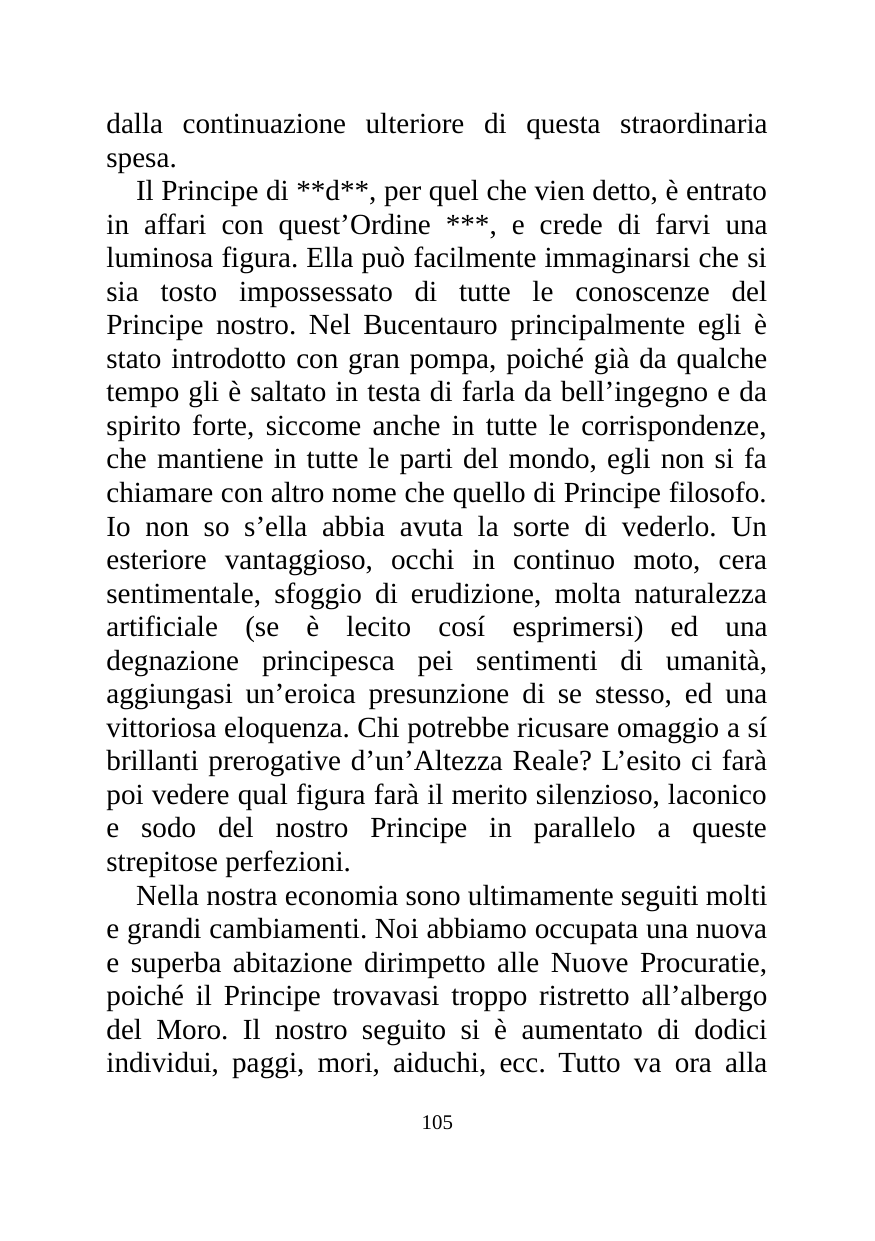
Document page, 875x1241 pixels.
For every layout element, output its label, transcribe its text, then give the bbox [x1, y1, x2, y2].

text dalla continuazione ulteriore di questa straordinaria spesa. [106, 106, 768, 173]
text Nella nostra economia sono ultimamente seguiti molti e grandi cambiamenti. Noi abbiamo occupata una nuova e superba abitazione dirimpetto alle Nuove Procuratie, poiché il Principe trovavasi troppo ristretto all’albergo del Moro. Il nostro seguito si è aumentato di dodici individui, paggi, mori, aiduchi, ecc. Tutto va ora alla [106, 878, 768, 1079]
text Il Principe di **d**, per quel che vien detto, è entrato in affari con quest’Ordine ***, e crede di farvi una luminosa figura. Ella può facilmente immaginarsi che si sia tosto impossessato di tutte le conoscenze del Principe nostro. Nel Bucentauro principalmente egli è stato introdotto con gran pompa, poiché già da qualche tempo gli è saltato in testa di farla da bell’ingegno e da spirito forte, siccome anche in tutte le corrispondenze, che mantiene in tutte le parti del mondo, egli non si fa chiamare con altro nome che quello di Principe filosofo. Io non so s’ella abbia avuta la sorte di vederlo. Un esteriore vantaggioso, occhi in continuo moto, cera sentimentale, sfoggio di erudizione, molta naturalezza artificiale (se è lecito cosí esprimersi) ed una degnazione principesca pei sentimenti di umanità, aggiungasi un’eroica presunzione di se stesso, ed una vittoriosa eloquenza. Chi potrebbe ricusare omaggio a sí brillanti prerogative d’un’Altezza Reale? L’esito ci farà poi vedere qual figura farà il merito silenzioso, laconico e sodo del nostro Principe in parallelo a queste strepitose perfezioni. [106, 173, 768, 878]
